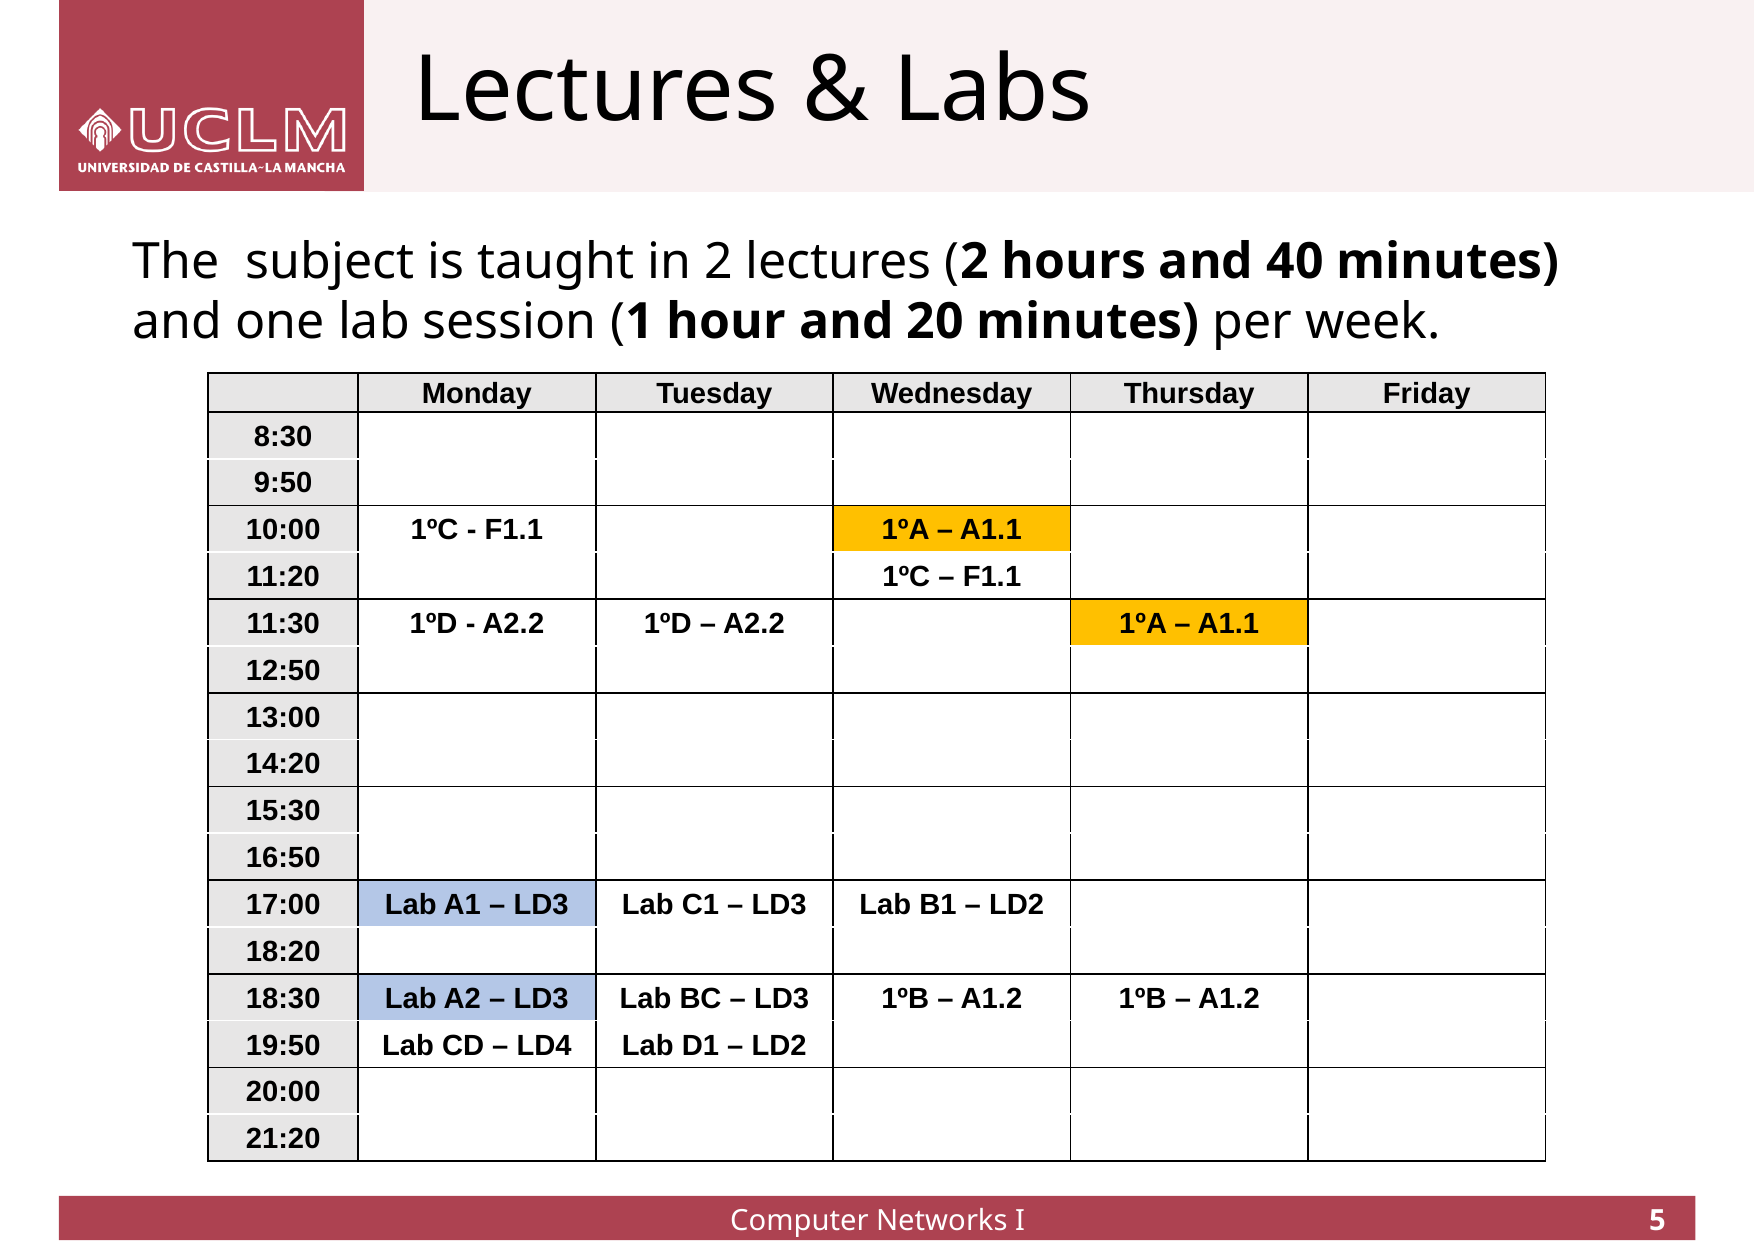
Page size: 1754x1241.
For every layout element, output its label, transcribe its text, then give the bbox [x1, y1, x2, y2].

picture [59, 0, 364, 191]
table_cell 18:20 [209, 928, 357, 973]
table_cell [597, 553, 832, 598]
table_cell [1309, 694, 1545, 739]
table_cell 1ºB – A1.2 [1071, 975, 1307, 1020]
table_cell Lab D1 – LD2 [597, 1021, 832, 1067]
table_cell 1ºD – A2.2 [597, 600, 832, 645]
table_cell [834, 1021, 1070, 1067]
table_cell 9:50 [209, 460, 357, 505]
table_cell 1ºC - F1.1 [359, 506, 595, 551]
table_cell [1071, 1068, 1307, 1113]
table_cell [1071, 413, 1307, 458]
table_cell [1309, 928, 1545, 973]
table_cell 1ºC – F1.1 [834, 553, 1070, 598]
table_cell [1309, 881, 1545, 926]
table_cell [834, 787, 1070, 832]
table_cell [1071, 740, 1307, 786]
table_cell [834, 600, 1070, 645]
table_header Wednesday [834, 374, 1070, 411]
table_cell [1309, 975, 1545, 1020]
table_cell 13:00 [209, 694, 357, 739]
table_cell [1071, 881, 1307, 926]
table_cell [359, 647, 595, 692]
table_cell [359, 1068, 595, 1113]
table_cell [1309, 1021, 1545, 1067]
table_cell Lab A1 – LD3 [359, 881, 595, 926]
table_cell [1071, 1021, 1307, 1067]
table_cell [834, 694, 1070, 739]
table_cell [1071, 506, 1307, 551]
table_cell [834, 1068, 1070, 1113]
table_cell 19:50 [209, 1021, 357, 1067]
table_cell [597, 740, 832, 786]
table_cell [1071, 647, 1307, 692]
table_cell [359, 928, 595, 973]
table_cell [597, 460, 832, 505]
table_cell 21:20 [209, 1115, 357, 1160]
table_cell [359, 413, 595, 458]
table_cell 1ºB – A1.2 [834, 975, 1070, 1020]
table_cell 11:20 [209, 553, 357, 598]
table_cell [597, 928, 832, 973]
table_cell [834, 413, 1070, 458]
table_cell Lab A2 – LD3 [359, 975, 595, 1020]
table_cell [834, 740, 1070, 786]
table_cell 10:00 [209, 506, 357, 551]
table_cell [1071, 553, 1307, 598]
table_cell [1309, 834, 1545, 879]
table_cell 14:20 [209, 740, 357, 786]
table_header [209, 374, 357, 411]
table_cell [834, 1115, 1070, 1160]
table_cell [1309, 506, 1545, 551]
table_cell [1309, 553, 1545, 598]
table_cell 17:00 [209, 881, 357, 926]
table_cell [359, 1115, 595, 1160]
table_cell 8:30 [209, 413, 357, 458]
table_header Friday [1309, 374, 1545, 411]
table_cell [359, 460, 595, 505]
table_cell [1071, 928, 1307, 973]
table_cell [834, 460, 1070, 505]
table_cell [597, 647, 832, 692]
table_cell 1ºA – A1.1 [1071, 600, 1307, 645]
table_cell Lab CD – LD4 [359, 1021, 595, 1067]
table_cell 20:00 [209, 1068, 357, 1113]
table_cell 11:30 [209, 600, 357, 645]
table_cell [1309, 1068, 1545, 1113]
table_cell [597, 787, 832, 832]
table_cell [597, 506, 832, 551]
table_cell [597, 834, 832, 879]
table_cell [359, 740, 595, 786]
table_cell Lab B1 – LD2 [834, 881, 1070, 926]
table_cell [1071, 460, 1307, 505]
table_cell [1309, 647, 1545, 692]
table_cell Lab C1 – LD3 [597, 881, 832, 926]
table_cell [1071, 1115, 1307, 1160]
table_header Tuesday [597, 374, 832, 411]
table_header Thursday [1071, 374, 1307, 411]
table_cell [834, 834, 1070, 879]
table_cell [1071, 834, 1307, 879]
table_cell [1309, 413, 1545, 458]
table_cell [1309, 1115, 1545, 1160]
table_cell [359, 834, 595, 879]
table_header Monday [359, 374, 595, 411]
footer Computer Networks I [599, 1200, 1156, 1236]
table_cell [597, 694, 832, 739]
table_cell [834, 928, 1070, 973]
slide_number [1257, 1200, 1666, 1236]
title Lectures & Labs [413, 0, 1667, 198]
table_cell [597, 1115, 832, 1160]
table_cell [359, 787, 595, 832]
table_cell [1309, 460, 1545, 505]
table_cell 1ºD - A2.2 [359, 600, 595, 645]
table_cell 1ºA – A1.1 [834, 506, 1070, 551]
table_cell [1309, 787, 1545, 832]
table_cell [834, 647, 1070, 692]
table_cell 16:50 [209, 834, 357, 879]
table_cell 18:30 [209, 975, 357, 1020]
table_cell [597, 413, 832, 458]
table_cell Lab BC – LD3 [597, 975, 832, 1020]
table_cell [1071, 787, 1307, 832]
table_cell [597, 1068, 832, 1113]
table_cell [359, 694, 595, 739]
table_cell 15:30 [209, 787, 357, 832]
list The subject is taught in 2 lectures (2 hours and 40 minutes) and one lab session (1 hour and 20 minutes) per week. [132, 228, 1631, 934]
table_cell [1309, 600, 1545, 645]
table_cell 12:50 [209, 647, 357, 692]
table_cell [359, 553, 595, 598]
table_cell [1309, 740, 1545, 786]
table_cell [1071, 694, 1307, 739]
